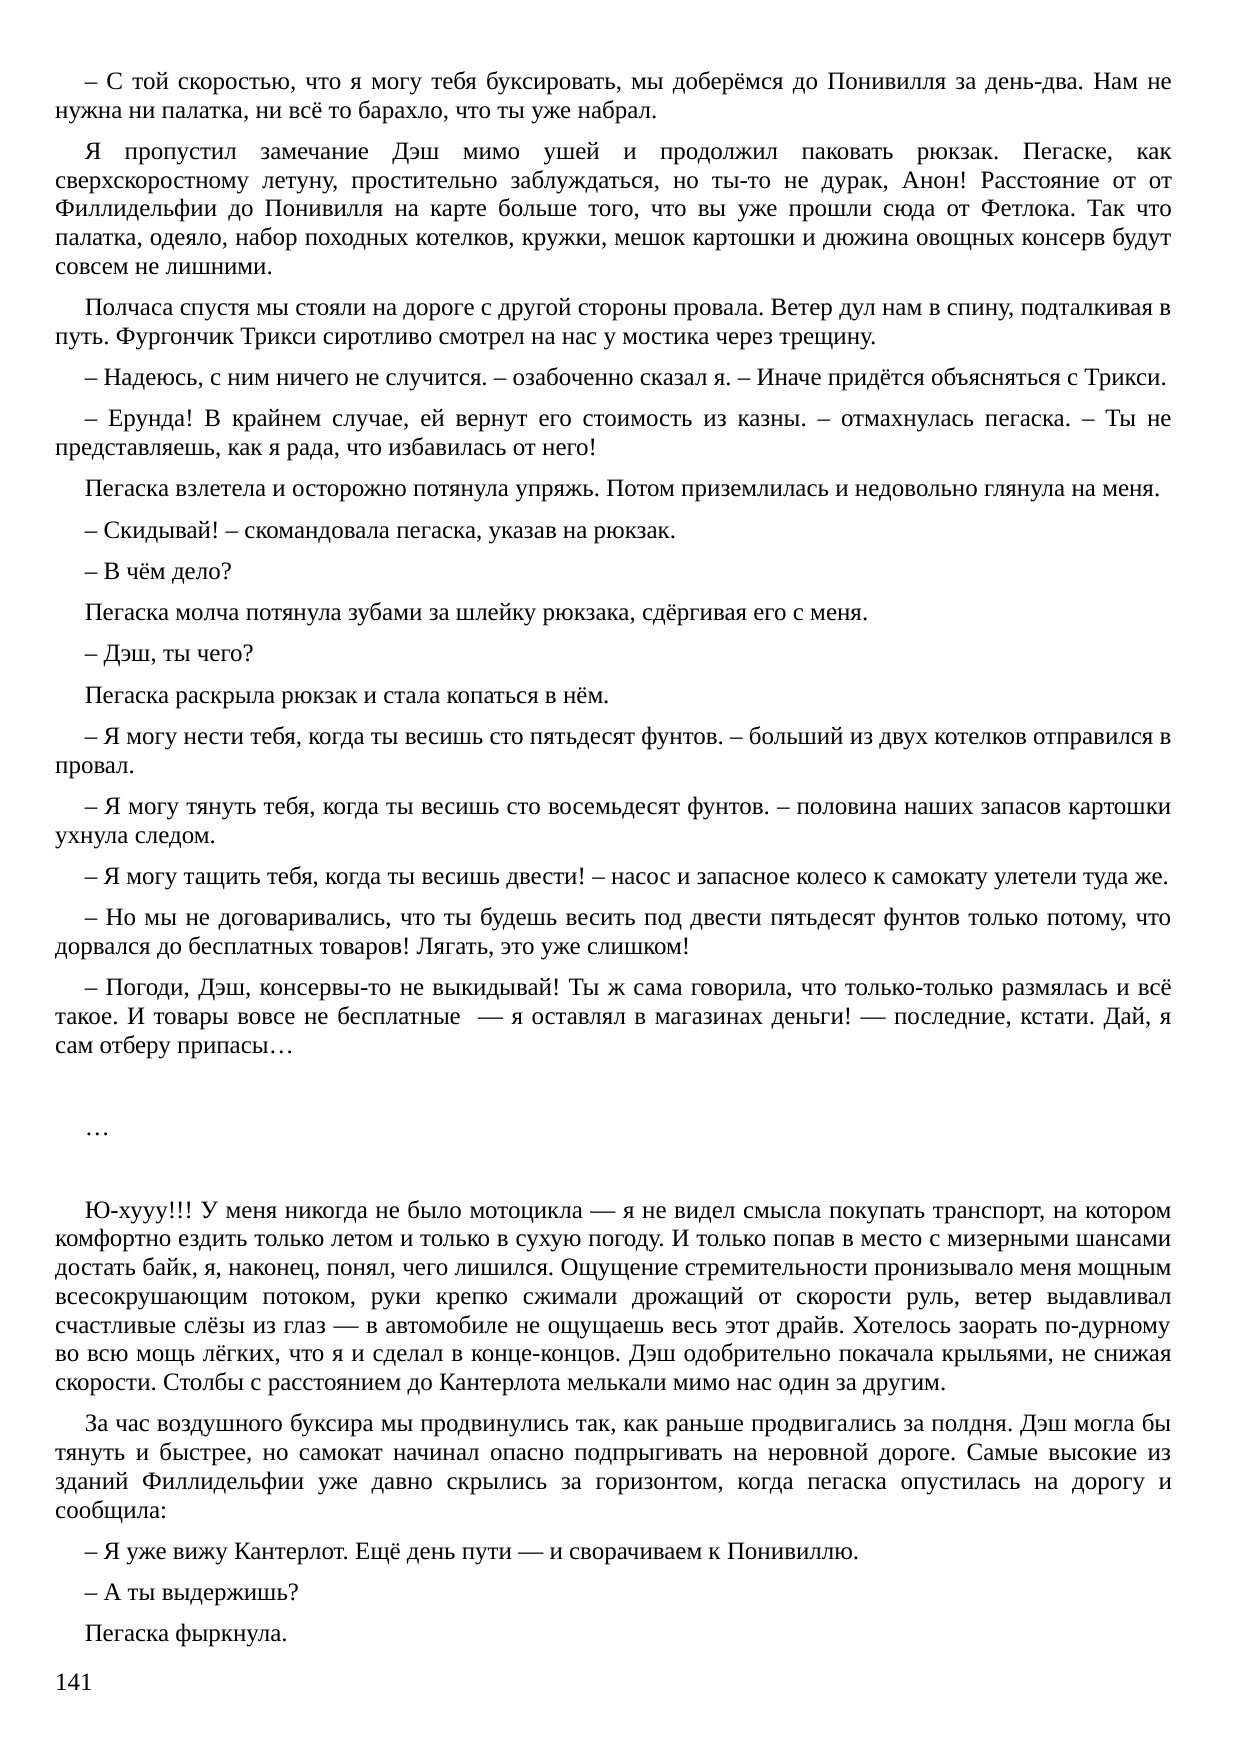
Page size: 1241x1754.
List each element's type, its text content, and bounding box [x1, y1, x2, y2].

text Пегаска взлетела и осторожно потянула упряжь. Потом приземлилась и недовольно глянула на меня. [55, 473, 1173, 502]
text – А ты выдержишь? [55, 1577, 1173, 1606]
text – Надеюсь, с ним ничего не случится. – озабоченно сказал я. – Иначе придётся объясняться с Трикси. [55, 362, 1173, 391]
text – С той скоростью, что я могу тебя буксировать, мы доберёмся до Понивилля за день-два. Нам не нужна ни палатка, ни всё то барахло, что ты уже набрал. [55, 66, 1173, 123]
text – Я уже вижу Кантерлот. Ещё день пути — и сворачиваем к Понивиллю. [55, 1536, 1173, 1565]
text Ю-хууу!!! У меня никогда не было мотоцикла — я не видел смысла покупать транспорт, на котором комфортно ездить только летом и только в сухую погоду. И только попав в место с мизерными шансами достать байк, я, наконец, понял, чего лишился. Ощущение стремительности пронизывало меня мощным всесокрушающим потоком, руки крепко сжимали дрожащий от скорости руль, ветер выдавливал счастливые слёзы из глаз — в автомобиле не ощущаешь весь этот драйв. Хотелось заорать по-дурному во всю мощь лёгких, что я и сделал в конце-концов. Дэш одобрительно покачала крыльями, не снижая скорости. Столбы с расстоянием до Кантерлота мелькали мимо нас один за другим. [55, 1195, 1173, 1396]
text Пегаска молча потянула зубами за шлейку рюкзака, сдёргивая его с меня. [55, 597, 1173, 626]
text – Я могу тащить тебя, когда ты весишь двести! – насос и запасное колесо к самокату улетели туда же. [55, 861, 1173, 890]
text Я пропустил замечание Дэш мимо ушей и продолжил паковать рюкзак. Пегаске, как сверхскоростному летуну, простительно заблуждаться, но ты-то не дурак, Анон! Расстояние от от Филлидельфии до Понивилля на карте больше того, что вы уже прошли сюда от Фетлока. Так что палатка, одеяло, набор походных котелков, кружки, мешок картошки и дюжина овощных консерв будут совсем не лишними. [55, 136, 1173, 280]
text – Ерунда! В крайнем случае, ей вернут его стоимость из казны. – отмахнулась пегаска. – Ты не представляешь, как я рада, что избавилась от него! [55, 403, 1173, 461]
text Полчаса спустя мы стояли на дороге с другой стороны провала. Ветер дул нам в спину, подталкивая в путь. Фургончик Трикси сиротливо смотрел на нас у мостика через трещину. [55, 292, 1173, 350]
text – Но мы не договаривались, что ты будешь весить под двести пятьдесят фунтов только потому, что дорвался до бесплатных товаров! Лягать, это уже слишком! [55, 902, 1173, 960]
text – Дэш, ты чего? [55, 638, 1173, 667]
text … [55, 1112, 1173, 1141]
text – Скидывай! – скомандовала пегаска, указав на рюкзак. [55, 515, 1173, 543]
text За час воздушного буксира мы продвинулись так, как раньше продвигались за полдня. Дэш могла бы тянуть и быстрее, но самокат начинал опасно подпрыгивать на неровной дороге. Самые высокие из зданий Филлидельфии уже давно скрылись за горизонтом, когда пегаска опустилась на дорогу и сообщила: [55, 1408, 1173, 1523]
text – Я могу тянуть тебя, когда ты весишь сто восемьдесят фунтов. – половина наших запасов картошки ухнула следом. [55, 791, 1173, 848]
text Пегаска фыркнула. [55, 1618, 1173, 1647]
text – В чём дело? [55, 556, 1173, 585]
text Пегаска раскрыла рюкзак и стала копаться в нём. [55, 680, 1173, 708]
text – Погоди, Дэш, консервы-то не выкидывай! Ты ж сама говорила, что только-только размялась и всё такое. И товары вовсе не бесплатные — я оставлял в магазинах деньги! — последние, кстати. Дай, я сам отберу припасы… [55, 972, 1173, 1058]
text – Я могу нести тебя, когда ты весишь сто пятьдесят фунтов. – больший из двух котелков отправился в провал. [55, 721, 1173, 778]
